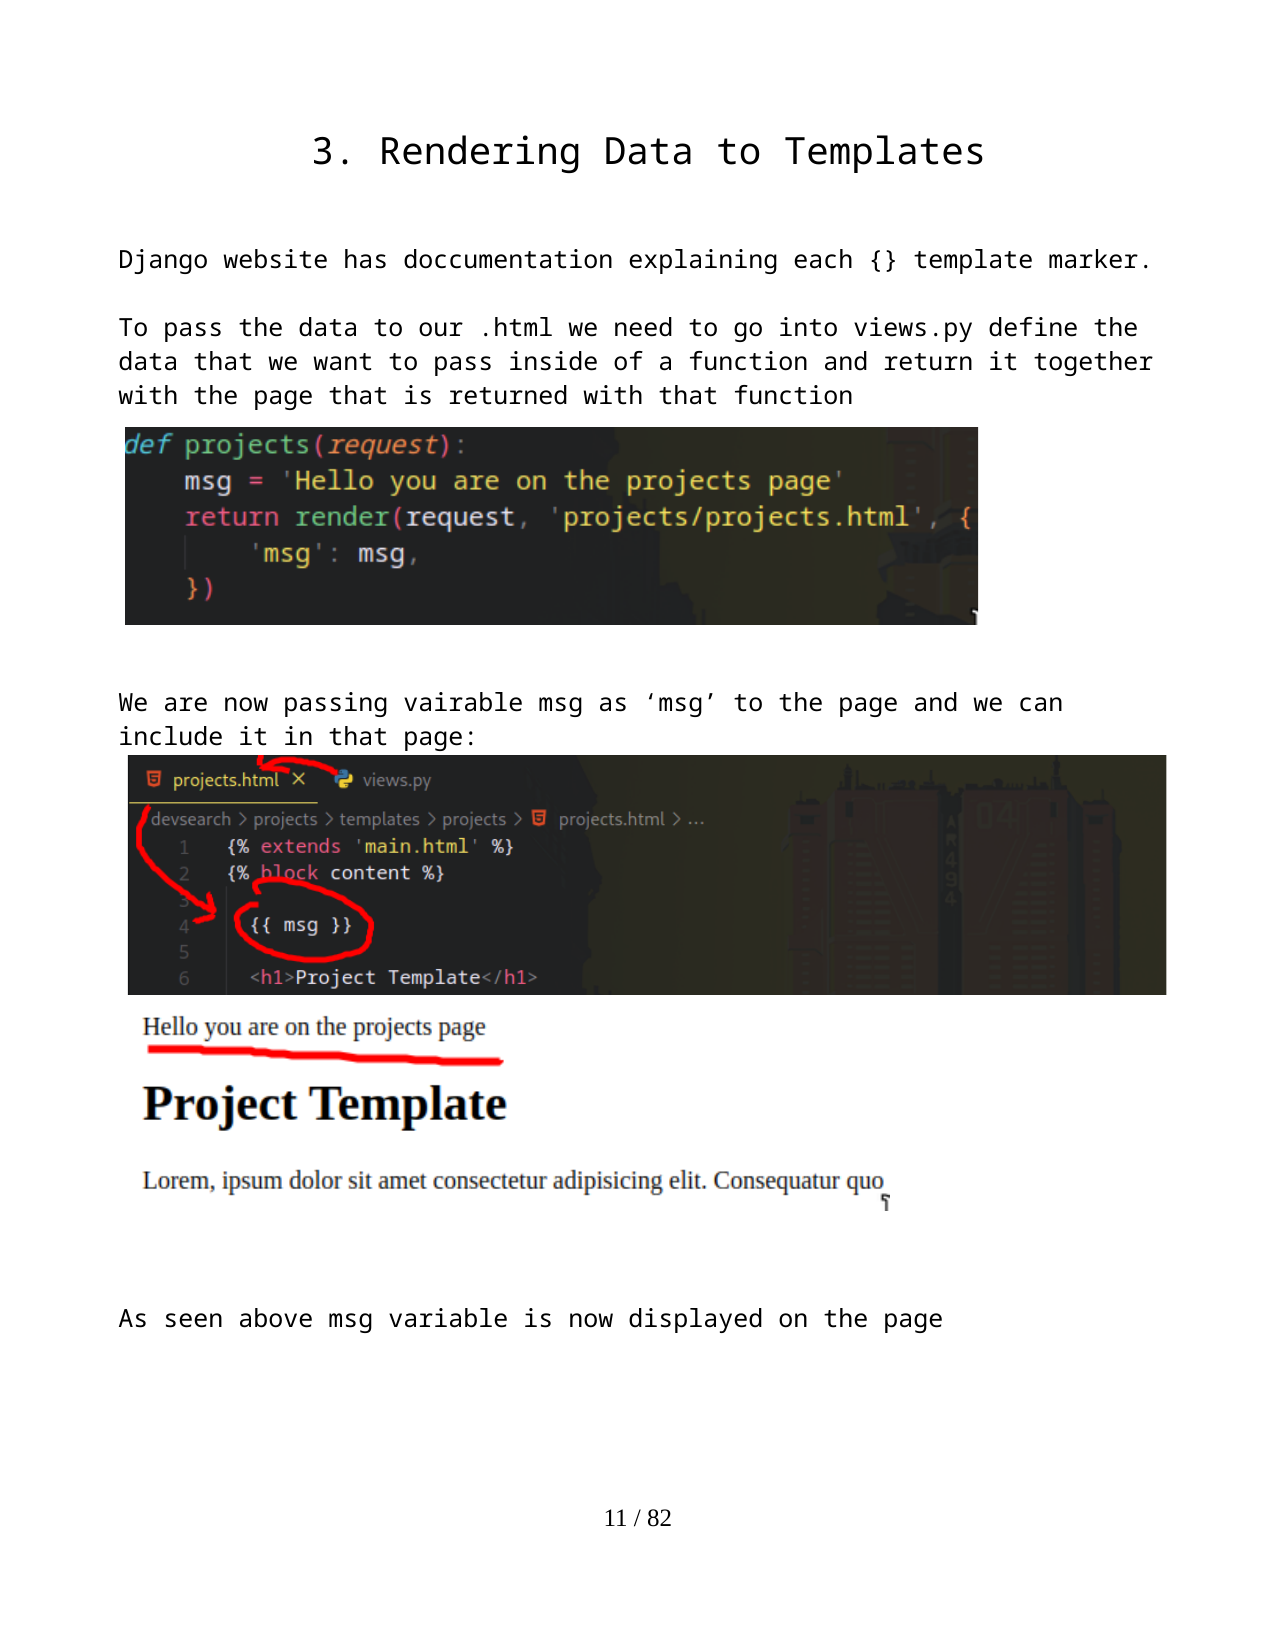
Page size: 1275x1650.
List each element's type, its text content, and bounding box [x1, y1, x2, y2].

text Django website has doccumentation explaining each {} template marker. [118, 242, 1157, 276]
text We are now passing vairable msg as ‘msg’ to the page and we can include it in that page: [118, 684, 1157, 753]
subtitle 3. Rendering Data to Templates [118, 124, 1157, 175]
picture [127, 755, 1167, 995]
picture [135, 1007, 890, 1211]
picture [125, 427, 979, 625]
text As seen above msg variable is now displayed on the page [118, 1301, 1157, 1335]
text To pass the data to our .html we need to go into views.py define the data that we want to pass inside of a function and return it together with the page that is returned with that function [118, 310, 1157, 412]
